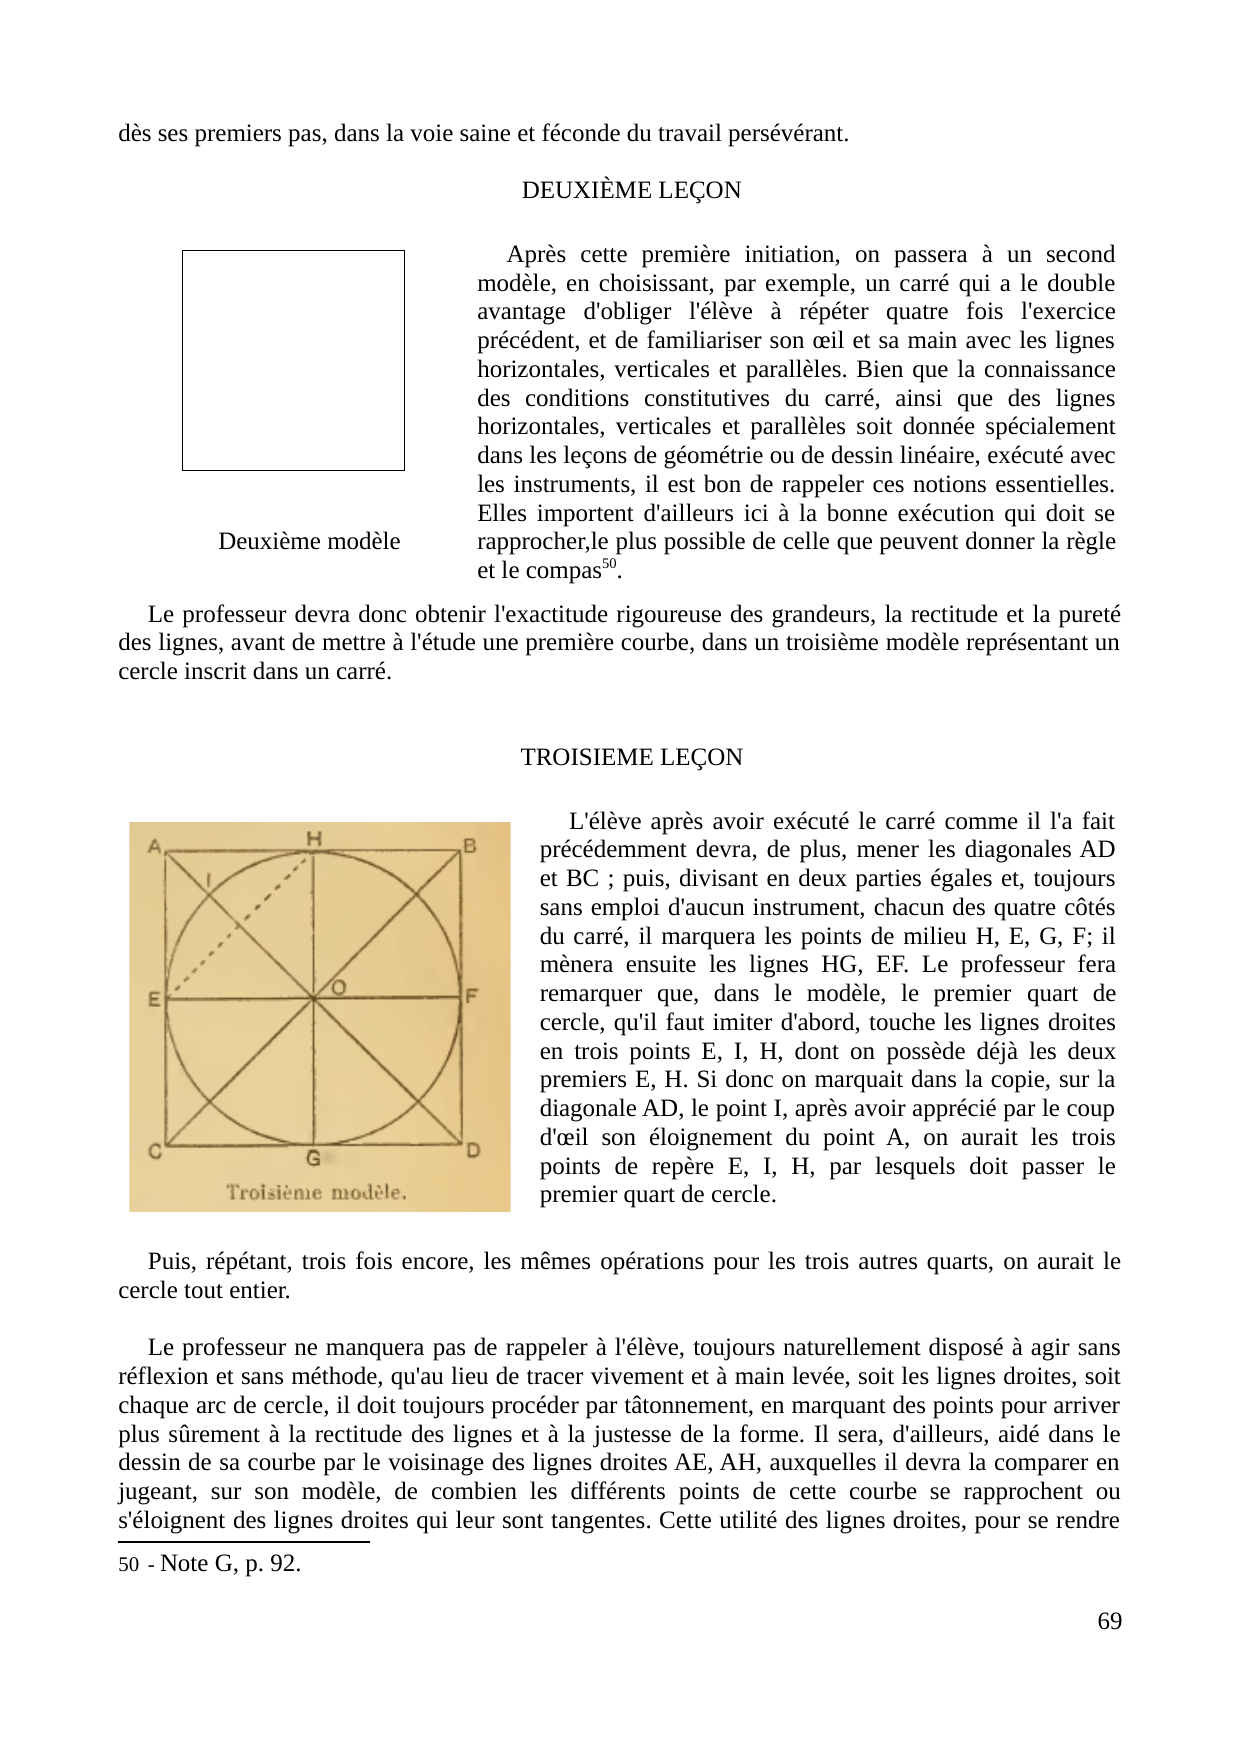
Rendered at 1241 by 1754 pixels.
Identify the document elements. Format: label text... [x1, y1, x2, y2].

text dès ses premiers pas, dans la voie saine et féconde du travail persévérant. [118, 118, 1122, 147]
table_header [118, 800, 534, 1246]
table_header Après cette première initiation, on passera à un second modèle, en choisissant, par exemple, un carré qui a le double avantage d'obliger l'élève à répéter quatre fois l'exercice précédent, et de familiariser son œil et sa main avec les lignes horizontales, verticales et parallèles. Bien que la connaissance des conditions constitutives du carré, ainsi que des lignes horizontales, verticales et parallèles soit donnée spécialement dans les leçons de géométrie ou de dessin linéaire, exécuté avec les instruments, il est bon de rappeler ces notions essentielles. Elles importent d'ailleurs ici à la bonne exécution qui doit se rapprocher,le plus possible de celle que peuvent donner la règle et le compas. [471, 233, 1122, 599]
text TROISIEME LEÇON [118, 742, 1122, 771]
table_header L'élève après avoir exécuté le carré comme il l'a fait précédemment devra, de plus, mener les diagonales AD et BC ; puis, divisant en deux parties égales et, toujours sans emploi d'aucun instrument, chacun des quatre côtés du carré, il marquera les points de milieu H, E, G, F; il mènera ensuite les lignes HG, EF. Le professeur fera remarquer que, dans le modèle, le premier quart de cercle, qu'il faut imiter d'abord, touche les lignes droites en trois points E, I, H, dont on possède déjà les deux premiers E, H. Si donc on marquait dans la copie, sur la diagonale AD, le point I, après avoir apprécié par le coup d'œil son éloignement du point A, on aurait les trois points de repère E, I, H, par lesquels doit passer le premier quart de cercle. [534, 800, 1122, 1246]
text Puis, répétant, trois fois encore, les mêmes opérations pour les trois autres quarts, on aurait le cercle tout entier. [118, 1246, 1122, 1304]
text Le professeur ne manquera pas de rappeler à l'élève, toujours naturellement disposé à agir sans réflexion et sans méthode, qu'au lieu de tracer vivement et à main levée, soit les lignes droites, soit chaque arc de cercle, il doit toujours procéder par tâtonnement, en marquant des points pour arriver plus sûrement à la rectitude des lignes et à la justesse de la forme. Il sera, d'ailleurs, aidé dans le dessin de sa courbe par le voisinage des lignes droites AE, AH, auxquelles il devra la comparer en jugeant, sur son modèle, de combien les différents points de cette courbe se rapprochent ou s'éloignent des lignes droites qui leur sont tangentes. Cette utilité des lignes droites, pour se rendre [118, 1332, 1122, 1534]
table_header Deuxième modèle [118, 233, 471, 599]
text Le professeur devra donc obtenir l'exactitude rigoureuse des grandeurs, la rectitude et la pureté des lignes, avant de mettre à l'étude une première courbe, dans un troisième modèle représentant un cercle inscrit dans un carré. [118, 599, 1122, 685]
text DEUXIÈME LEÇON [118, 176, 1122, 204]
